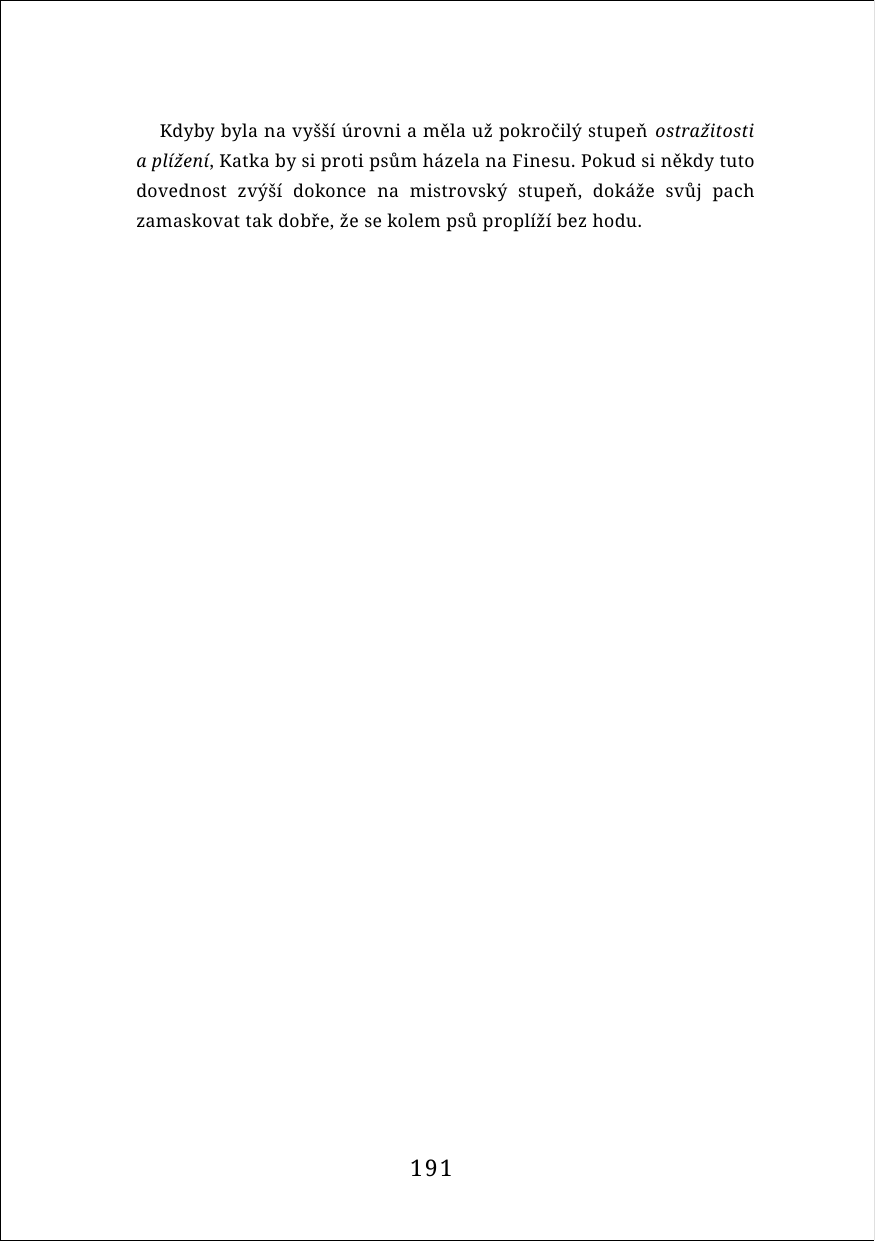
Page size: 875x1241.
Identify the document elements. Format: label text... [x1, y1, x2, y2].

text Kdyby byla na vyšší úrovni a měla už pokročilý stupeň ostražitosti a plížení, Katka by si proti psům házela na Finesu. Pokud si někdy tuto dovednost zvýší dokonce na mistrovský stupeň, dokáže svůj pach zamaskovat tak dobře, že se kolem psů proplíží bez hodu. [136, 118, 756, 233]
